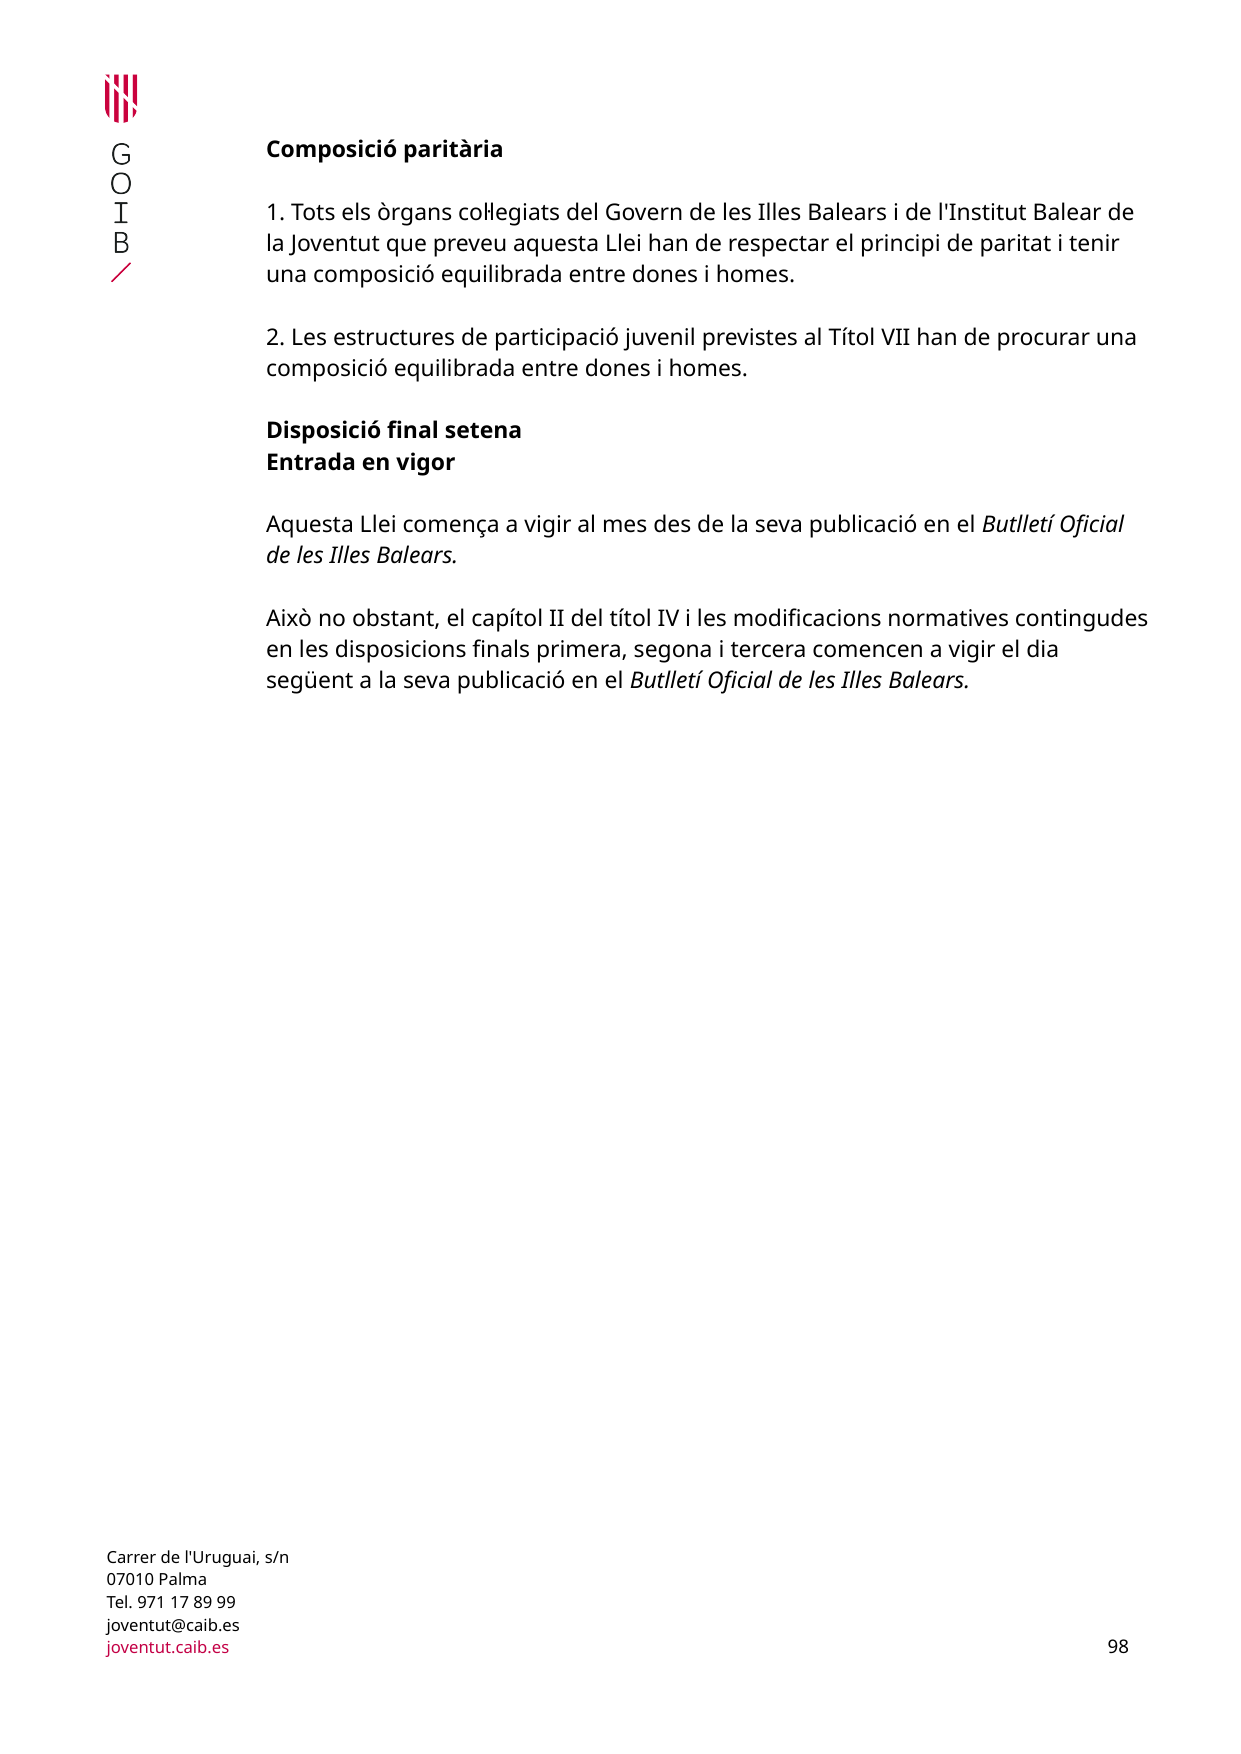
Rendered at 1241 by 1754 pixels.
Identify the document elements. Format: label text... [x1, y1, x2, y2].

text Disposició final setena [266, 414, 1152, 445]
text Composició paritària [266, 133, 1152, 164]
text Aquesta Llei comença a vigir al mes des de la seva publicació en el Butlletí Oficial de les Illes Balears. [266, 508, 1152, 570]
picture [76, 51, 166, 313]
text Entrada en vigor [266, 445, 1152, 477]
text 1. Tots els òrgans col·legiats del Govern de les Illes Balears i de l'Institut Balear de la Joventut que preveu aquesta Llei han de respectar el principi de paritat i tenir una composició equilibrada entre dones i homes. [266, 195, 1152, 289]
text Això no obstant, el capítol II del títol IV i les modificacions normatives contingudes en les disposicions finals primera, segona i tercera comencen a vigir el dia següent a la seva publicació en el Butlletí Oficial de les Illes Balears. [266, 602, 1152, 695]
text 2. Les estructures de participació juvenil previstes al Títol VII han de procurar una composició equilibrada entre dones i homes. [266, 320, 1152, 383]
